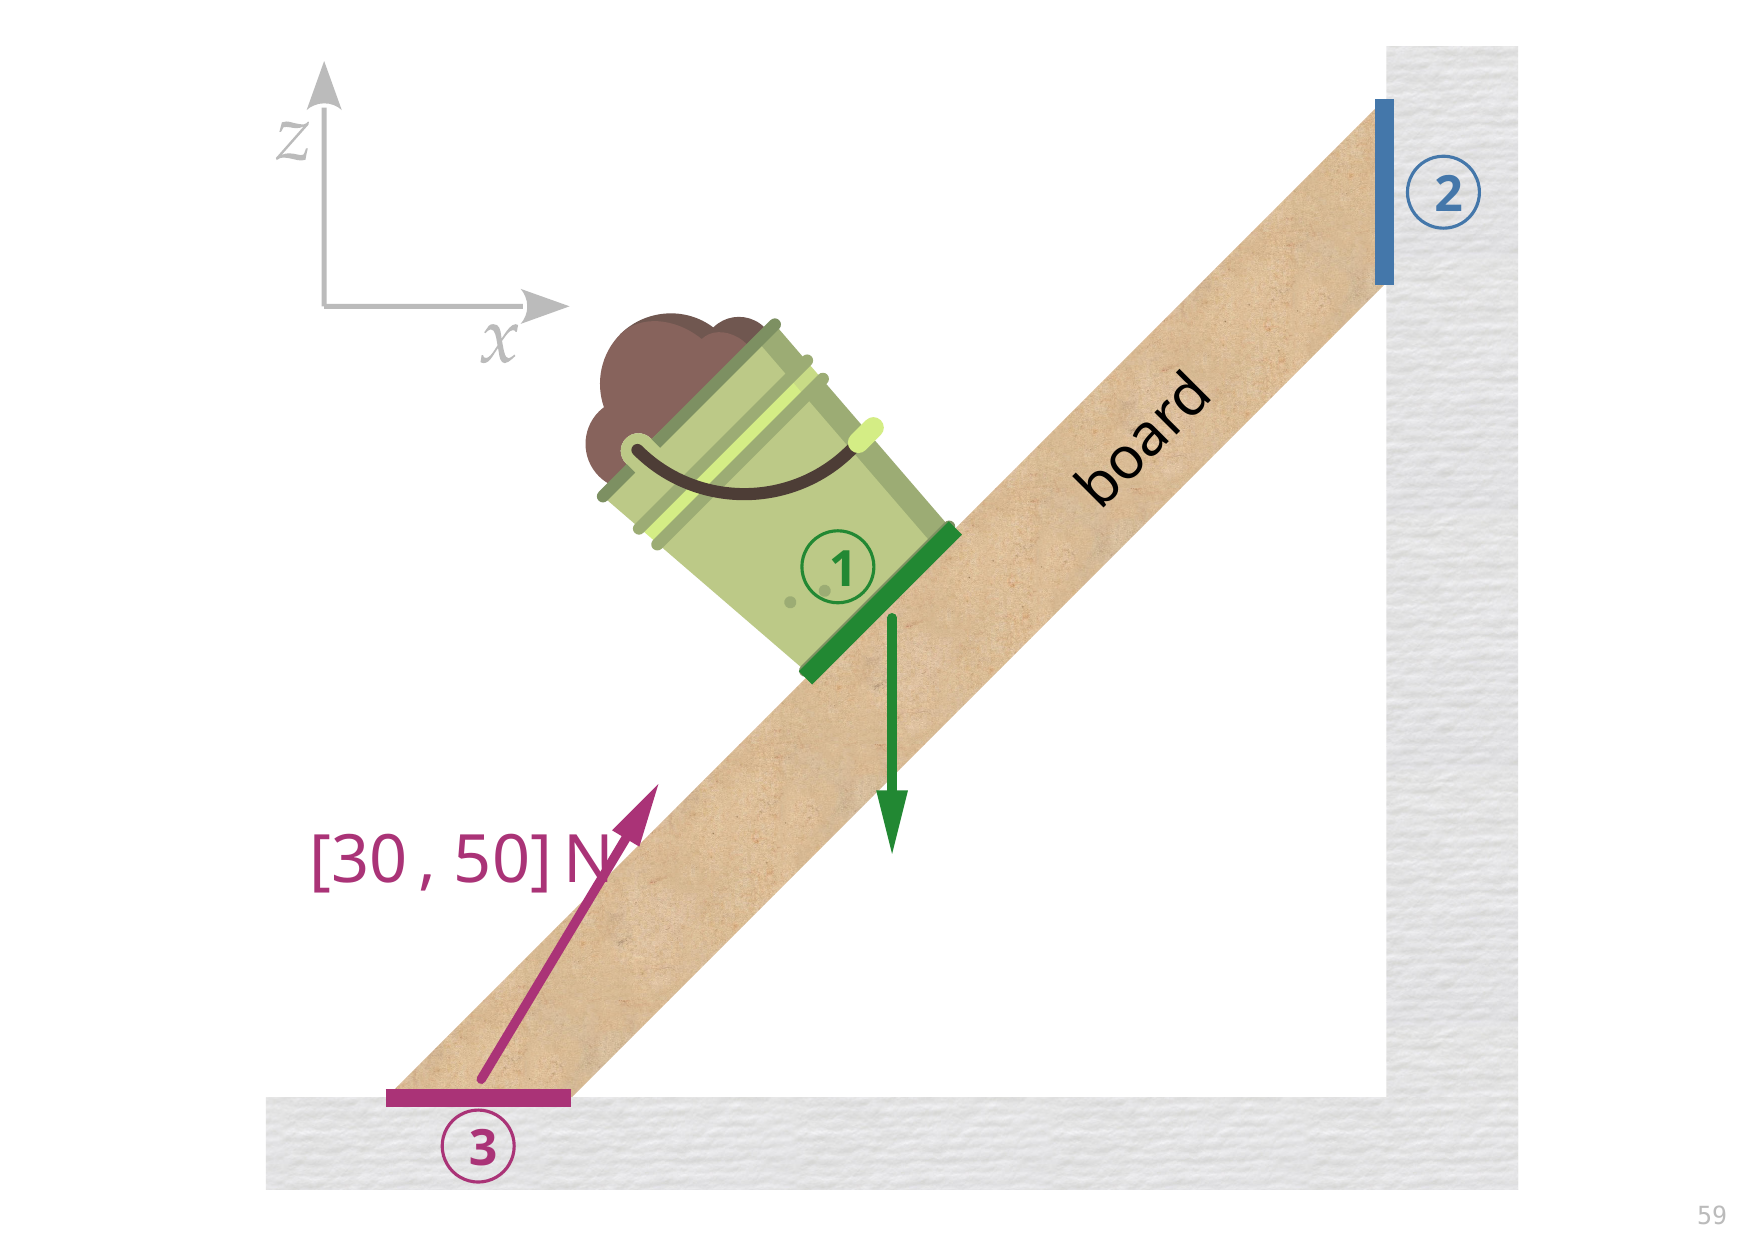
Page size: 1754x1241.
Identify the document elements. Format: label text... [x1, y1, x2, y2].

text_box [520, 288, 570, 324]
text_box [321, 107, 523, 309]
text_box board [1050, 347, 1233, 530]
text_box 2 [1407, 156, 1480, 229]
text_box [265, 46, 1519, 1190]
picture [484, 204, 1015, 736]
text_box [306, 61, 342, 111]
text_box [275, 121, 309, 161]
text_box 1 [801, 530, 874, 603]
text_box 3 [442, 1110, 515, 1183]
text_box [30 , 50] N [294, 804, 609, 887]
text_box [480, 324, 519, 364]
